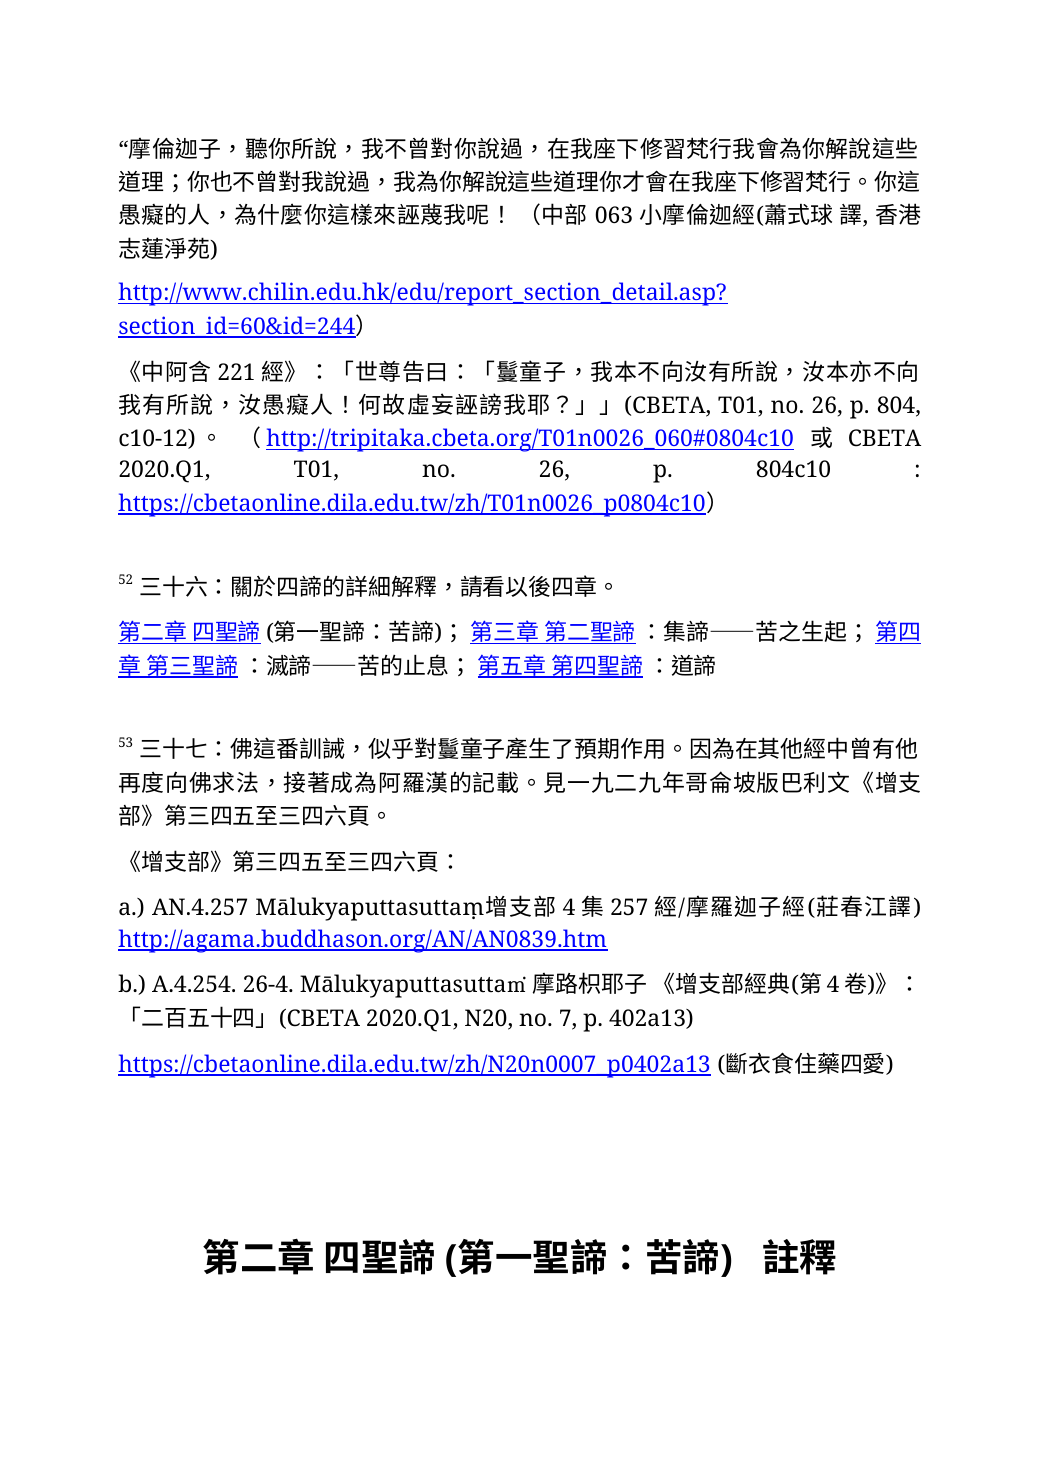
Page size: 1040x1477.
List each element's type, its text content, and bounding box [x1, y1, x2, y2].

text a.) AN.4.257 Mālukyaputtasuttaṃ 增支部4集257經/摩羅迦子經(莊春江譯) http://agama.buddhason.org/AN/AN0839.htm [118, 889, 921, 954]
text https://cbetaonline.dila.edu.tw/zh/N20n0007_p0402a13 (斷衣食住藥四愛) [118, 1046, 921, 1079]
text 第二章 四聖諦 (第一聖諦：苦諦) 註釋 [118, 1227, 921, 1282]
text 《中阿含221經》：「世尊告曰：「鬘童子，我本不向汝有所說，汝本亦不向我有所說，汝愚癡人！何故虛妄誣謗我耶？」」(CBETA, T01, no. 26, p. 804, c10-12)。 （http://tripitaka.cbeta.org/T01n0026_060#0804c10 或 CBETA 2020.Q1, T01, no. 26, p. 804c10 : https://cbetaonline.dila.edu.tw/zh/T01n0026_p0804c10） [118, 353, 921, 518]
text 《增支部》第三四五至三四六頁： [118, 843, 921, 877]
text “摩倫迦子，聽你所說，我不曾對你說過，在我座下修習梵行我會為你解說這些道理；你也不曾對我說過，我為你解說這些道理你才會在我座下修習梵行。你這愚癡的人，為什麼你這樣來誣蔑我呢！ （中部 063 小摩倫迦經(蕭式球 譯, 香港志蓮淨苑) [118, 131, 921, 264]
text b.) A.4.254. 26-4. Mālukyaputtasuttaṁ 摩路枳耶子 《增支部經典(第4卷)》：「二百五十四」(CBETA 2020.Q1, N20, no. 7, p. 402a13) [118, 966, 921, 1033]
text 第二章 四聖諦 (第一聖諦：苦諦)； 第三章 第二聖諦 ：集諦——苦之生起； 第四章 第三聖諦 ：滅諦——苦的止息； 第五章 第四聖諦 ：道諦 [118, 614, 921, 681]
text 三十六：關於四諦的詳細解釋，請看以後四章。 [118, 568, 921, 602]
text http://www.chilin.edu.hk/edu/report_section_detail.asp?section_id=60&id=244） [118, 276, 921, 341]
text 三十七：佛這番訓誡，似乎對鬘童子產生了預期作用。因為在其他經中曾有他再度向佛求法，接著成為阿羅漢的記載。見一九二九年哥侖坡版巴利文《增支部》第三四五至三四六頁。 [118, 731, 921, 831]
